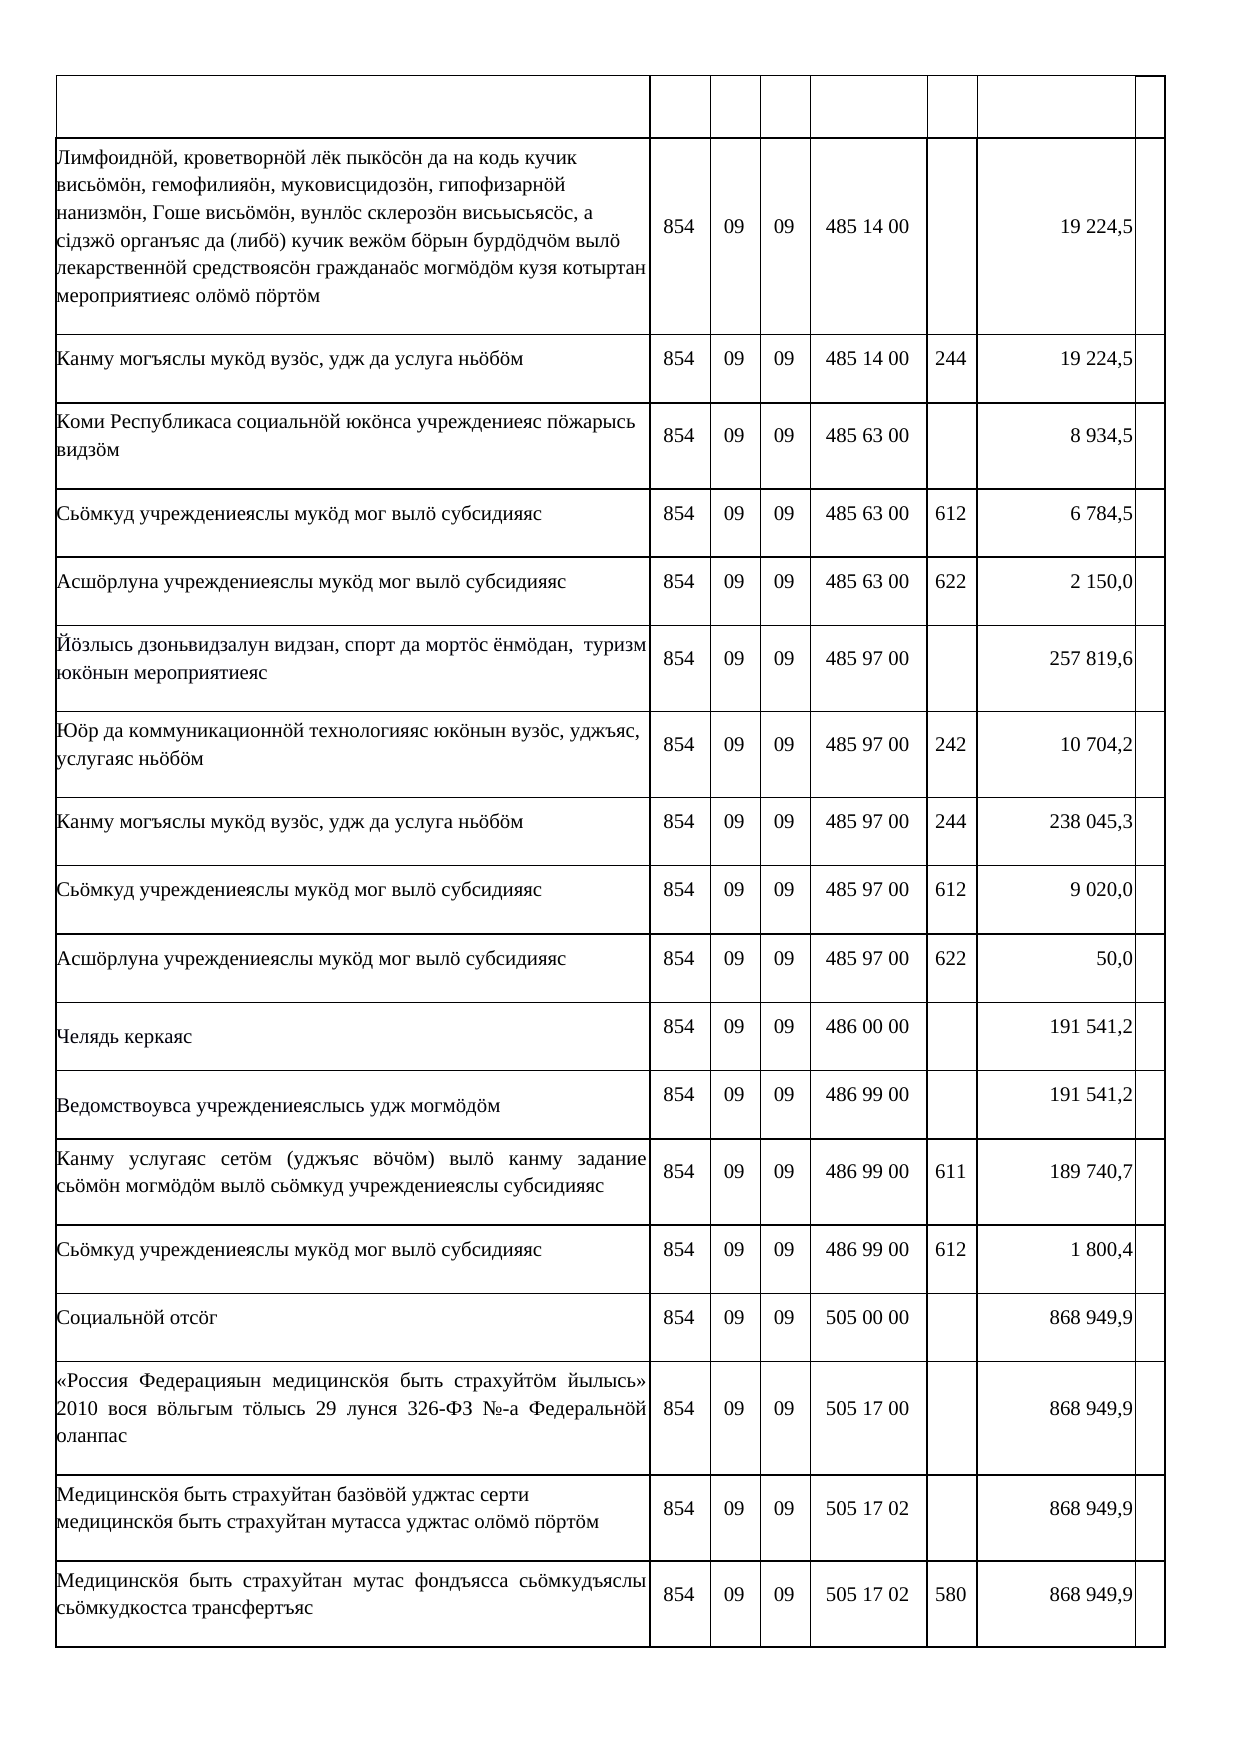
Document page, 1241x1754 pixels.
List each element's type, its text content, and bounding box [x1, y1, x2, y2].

table_cell 09 [711, 798, 760, 865]
table_cell [1136, 404, 1164, 488]
table_cell [1136, 798, 1164, 865]
table_cell 485 97 00 [811, 712, 926, 796]
table_cell [1136, 1294, 1164, 1361]
table_cell [928, 626, 976, 711]
table_cell 485 14 00 [811, 139, 926, 334]
table_cell 09 [761, 1003, 810, 1070]
table_cell [928, 1294, 976, 1361]
table_cell Медицинскӧя быть страхуйтан мутас фондъясса сьӧмкудъяслы сьӧмкудкостса трансфертъяс [57, 1562, 649, 1646]
table_cell 189 740,7 [978, 1140, 1135, 1224]
table_cell 612 [928, 1226, 976, 1292]
table_cell 486 99 00 [811, 1071, 926, 1138]
table_cell 09 [761, 1140, 810, 1224]
table_cell 09 [761, 558, 810, 624]
table_cell 505 00 00 [811, 1294, 926, 1361]
table_cell 09 [711, 1140, 760, 1224]
table_cell 191 541,2 [978, 1071, 1135, 1138]
table_cell 505 17 02 [811, 1476, 926, 1560]
table_cell 485 14 00 [811, 335, 926, 402]
table_cell 09 [711, 626, 760, 711]
table_cell [1136, 1362, 1164, 1474]
table_cell 09 [761, 935, 810, 1001]
table_cell 19 224,5 [978, 335, 1135, 402]
table_cell 854 [651, 1362, 710, 1474]
table_header [711, 76, 760, 137]
table_cell 485 97 00 [811, 798, 926, 865]
table_cell 9 020,0 [978, 866, 1135, 933]
table_cell [1136, 139, 1164, 334]
table_cell [1136, 712, 1164, 796]
table_cell 854 [651, 139, 710, 334]
table_cell 8 934,5 [978, 404, 1135, 488]
table_cell [1136, 626, 1164, 711]
table_cell Медицинскӧя быть страхуйтан базӧвӧй уджтас серти медицинскӧя быть страхуйтан мутасса уджтас олӧмӧ пӧртӧм [57, 1476, 649, 1560]
table_cell Канму могъяслы мукӧд вузӧс, удж да услуга ньӧбӧм [57, 335, 649, 402]
table_cell 09 [711, 866, 760, 933]
table_cell 09 [711, 1226, 760, 1292]
table_cell 242 [928, 712, 976, 796]
table_cell 486 99 00 [811, 1226, 926, 1292]
table_cell 09 [711, 490, 760, 556]
table_cell [1136, 335, 1164, 402]
table_cell 854 [651, 935, 710, 1001]
table_cell 854 [651, 1071, 710, 1138]
table_header [811, 76, 927, 137]
table_cell Асшӧрлуна учреждениеяслы мукӧд мог вылӧ субсидияяс [57, 558, 649, 624]
table_cell 09 [761, 1294, 810, 1361]
table_cell 09 [711, 1003, 760, 1070]
table_cell 09 [711, 404, 760, 488]
table_cell 854 [651, 490, 710, 556]
table_cell 09 [761, 626, 810, 711]
table_cell 854 [651, 712, 710, 796]
table_cell Юӧр да коммуникационнӧй технологияяс юкӧнын вузӧс, уджъяс, услугаяс ньӧбӧм [57, 712, 649, 796]
table_cell [1136, 490, 1164, 556]
table_cell 09 [761, 335, 810, 402]
table_cell [1136, 558, 1164, 624]
table_cell 244 [928, 798, 976, 865]
table_cell 854 [651, 335, 710, 402]
table_cell 485 97 00 [811, 866, 926, 933]
table_cell Асшӧрлуна учреждениеяслы мукӧд мог вылӧ субсидияяс [57, 935, 649, 1001]
table_cell 622 [928, 558, 976, 624]
table_cell 868 949,9 [978, 1294, 1135, 1361]
table_cell Канму услугаяс сетӧм (уджъяс вӧчӧм) вылӧ канму задание сьӧмӧн могмӧдӧм вылӧ сьӧмкуд учреждениеяслы субсидияяс [57, 1140, 649, 1224]
table_cell 244 [928, 335, 976, 402]
table_cell [1136, 1071, 1164, 1138]
table_cell «Россия Федерацияын медицинскӧя быть страхуйтӧм йылысь» 2010 вося вӧльгым тӧлысь 29 лунся 326-ФЗ №-а Федеральнӧй оланпас [57, 1362, 649, 1474]
table_cell 6 784,5 [978, 490, 1135, 556]
table_cell 485 63 00 [811, 404, 926, 488]
table_cell 854 [651, 558, 710, 624]
table_cell 485 97 00 [811, 935, 926, 1001]
table_cell 09 [761, 1362, 810, 1474]
table_cell 622 [928, 935, 976, 1001]
table_cell Ведомствоувса учреждениеяслысь удж могмӧдӧм [57, 1071, 649, 1138]
table_cell 09 [761, 1562, 810, 1646]
table_header [57, 76, 649, 137]
table_cell 09 [711, 712, 760, 796]
table_cell [1136, 1003, 1164, 1070]
table_cell 09 [711, 1476, 760, 1560]
table_cell Канму могъяслы мукӧд вузӧс, удж да услуга ньӧбӧм [57, 798, 649, 865]
table_cell [928, 1071, 976, 1138]
table_cell 09 [761, 1226, 810, 1292]
table_cell 486 00 00 [811, 1003, 926, 1070]
table_cell 854 [651, 798, 710, 865]
table_cell [1136, 1562, 1164, 1646]
table_cell 854 [651, 866, 710, 933]
table_cell 505 17 00 [811, 1362, 926, 1474]
table_cell 09 [761, 1476, 810, 1560]
table_cell Сьӧмкуд учреждениеяслы мукӧд мог вылӧ субсидияяс [57, 490, 649, 556]
table_cell 854 [651, 1294, 710, 1361]
table_cell [928, 139, 976, 334]
table_cell 2 150,0 [978, 558, 1135, 624]
table_cell Социальнӧй отсӧг [57, 1294, 649, 1361]
table_cell 868 949,9 [978, 1562, 1135, 1646]
table_cell 191 541,2 [978, 1003, 1135, 1070]
table_cell 1 800,4 [978, 1226, 1135, 1292]
table_cell 257 819,6 [978, 626, 1135, 711]
table_cell 612 [928, 866, 976, 933]
table_header [978, 76, 1135, 137]
table_cell 580 [928, 1562, 976, 1646]
table_cell 09 [761, 866, 810, 933]
table_cell 485 63 00 [811, 558, 926, 624]
table_cell 505 17 02 [811, 1562, 926, 1646]
table_cell 09 [711, 558, 760, 624]
table_cell Сьӧмкуд учреждениеяслы мукӧд мог вылӧ субсидияяс [57, 866, 649, 933]
table_cell 868 949,9 [978, 1362, 1135, 1474]
table_cell [1136, 1140, 1164, 1224]
table_cell 09 [761, 712, 810, 796]
table_cell [1136, 1226, 1164, 1292]
table_cell 238 045,3 [978, 798, 1135, 865]
table_cell 09 [761, 798, 810, 865]
table_cell 09 [761, 1071, 810, 1138]
table_cell 09 [711, 1562, 760, 1646]
table_cell [928, 1476, 976, 1560]
table_cell 09 [761, 139, 810, 334]
table_cell 485 97 00 [811, 626, 926, 711]
table_cell 611 [928, 1140, 976, 1224]
table_header [761, 76, 810, 137]
table_cell Коми Республикаса социальнӧй юкӧнса учреждениеяс пӧжарысь видзӧм [57, 404, 649, 488]
table_cell 854 [651, 1226, 710, 1292]
table_cell 10 704,2 [978, 712, 1135, 796]
table_cell [1136, 1476, 1164, 1560]
table_cell 854 [651, 1476, 710, 1560]
table_cell 854 [651, 1140, 710, 1224]
table_header [651, 76, 710, 137]
table_cell 50,0 [978, 935, 1135, 1001]
table_cell 485 63 00 [811, 490, 926, 556]
table_cell [928, 1362, 976, 1474]
table_cell 09 [711, 1071, 760, 1138]
table_cell 854 [651, 626, 710, 711]
table_cell 486 99 00 [811, 1140, 926, 1224]
table_cell 09 [711, 1362, 760, 1474]
table_cell 09 [711, 935, 760, 1001]
table_cell Челядь керкаяс [57, 1003, 649, 1070]
table_cell 868 949,9 [978, 1476, 1135, 1560]
table_cell [1136, 935, 1164, 1001]
table_cell 854 [651, 404, 710, 488]
table_header [1136, 77, 1164, 137]
table_cell 09 [711, 335, 760, 402]
table_cell 854 [651, 1562, 710, 1646]
table_cell Йӧзлысь дзоньвидзалун видзан, спорт да мортӧс ёнмӧдан, туризм юкӧнын мероприятиеяс [57, 626, 649, 711]
table_cell Сьӧмкуд учреждениеяслы мукӧд мог вылӧ субсидияяс [57, 1226, 649, 1292]
table_cell [1136, 866, 1164, 933]
table_cell 612 [928, 490, 976, 556]
table_cell 09 [761, 404, 810, 488]
table_cell 19 224,5 [978, 139, 1135, 334]
table_cell 09 [711, 1294, 760, 1361]
table_cell 854 [651, 1003, 710, 1070]
table_cell [928, 1003, 976, 1070]
table_cell Лимфоиднöй, кроветворнöй лёк пыкöсöн да на кодь кучик висьöмöн, гемофилияöн, муковисцидозöн, гипофизарнöй нанизмöн, Гоше висьöмöн, вунлöс склерозöн висьысьясöс, а сідзжö органъяс да (либö) кучик вежöм бöрын бурдöдчöм вылö лекарственнöй средствоясöн гражданаöс могмöдöм кузя котыртан мероприятиеяс олöмö пöртöм [57, 139, 649, 334]
table_cell 09 [711, 139, 760, 334]
table_cell 09 [761, 490, 810, 556]
table_header [928, 76, 977, 137]
table_cell [928, 404, 976, 488]
